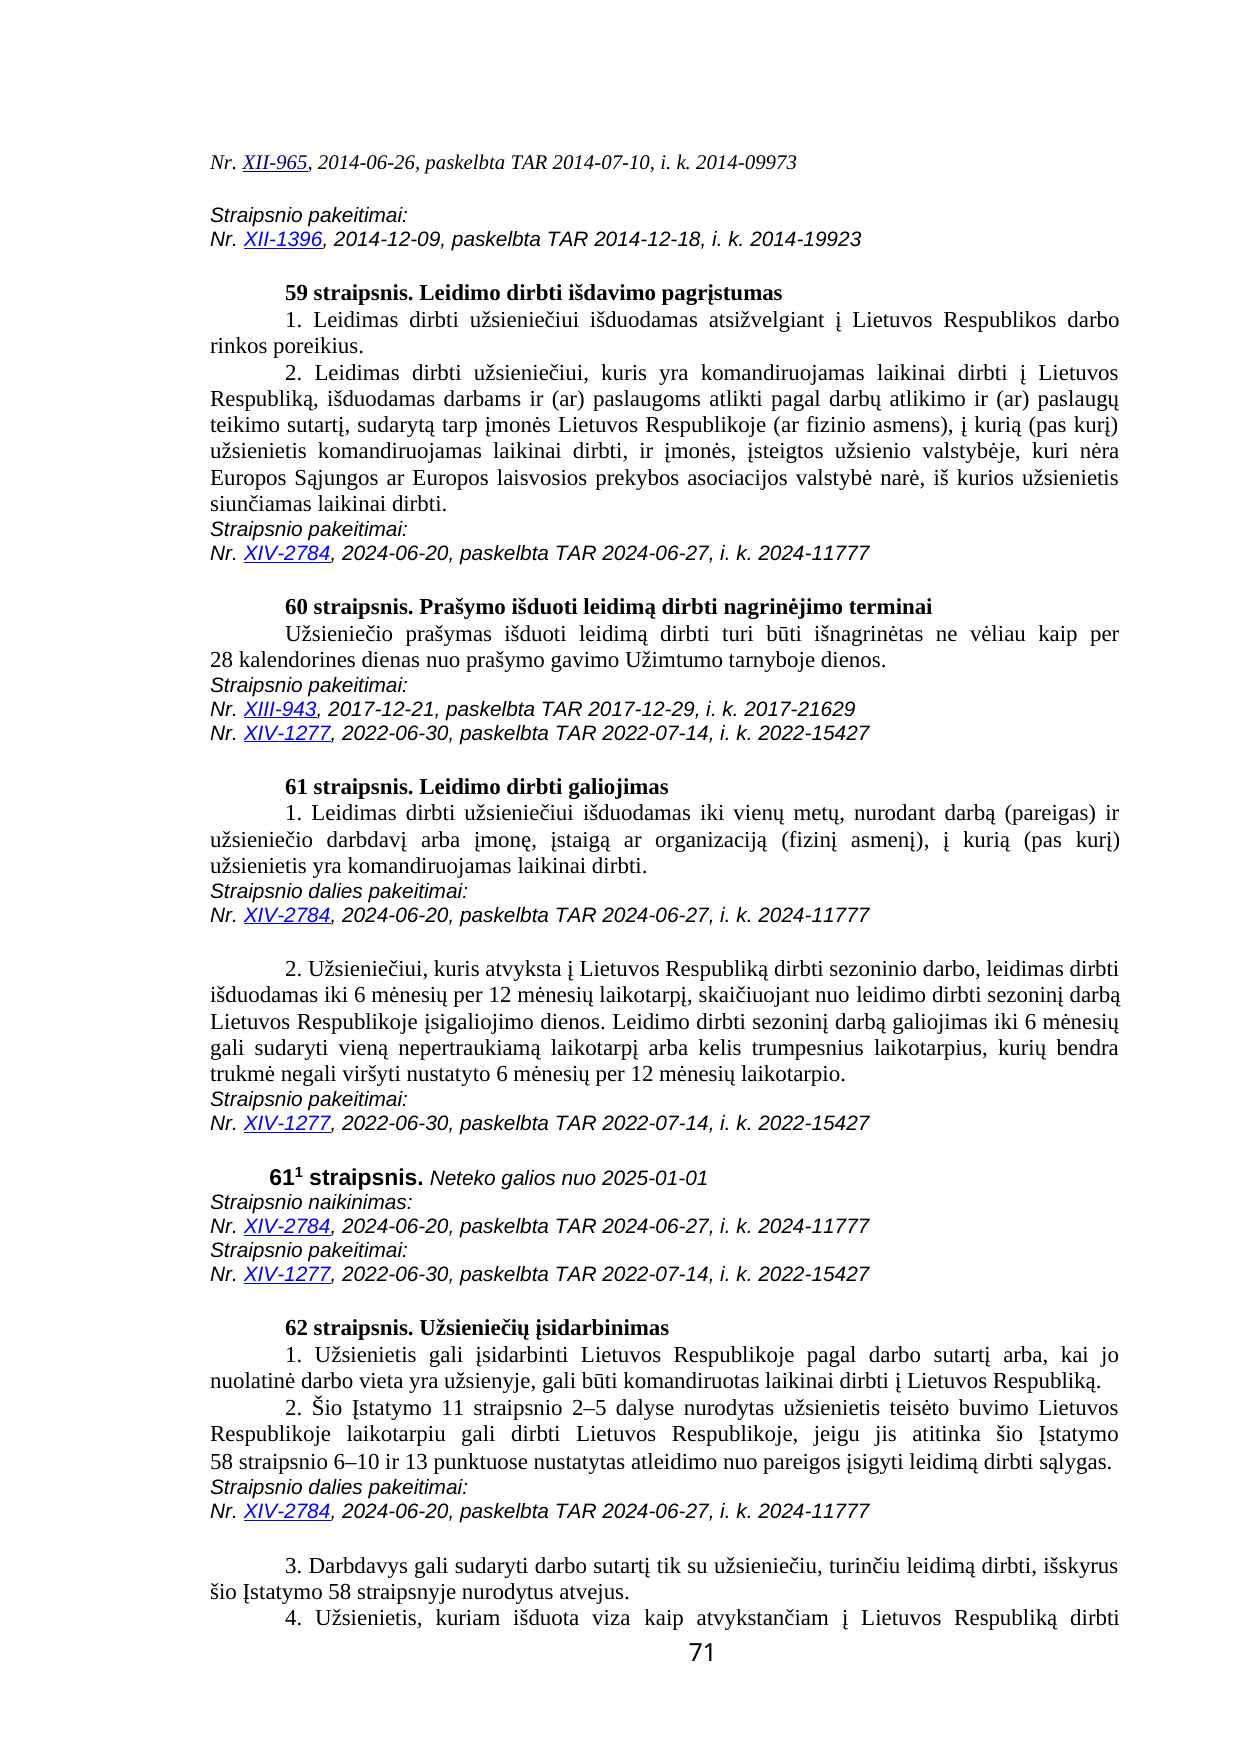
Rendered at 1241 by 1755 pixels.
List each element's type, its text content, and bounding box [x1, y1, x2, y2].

text 4. Užsienietis, kuriam išduota viza kaip atvykstančiam į Lietuvos Respubliką dirbti [210, 1604, 1120, 1631]
text Užsieniečio prašymas išduoti leidimą dirbti turi būti išnagrinėtas ne vėliau kaip per 28 kalendorines dienas nuo prašymo gavimo Užimtumo tarnyboje dienos. [210, 620, 1120, 672]
text Straipsnio pakeitimai: [210, 672, 1120, 696]
text Nr. XIII-943, 2017-12-21, paskelbta TAR 2017-12-29, i. k. 2017-21629 [210, 696, 1120, 720]
text Straipsnio pakeitimai: [210, 1087, 1120, 1111]
text 59 straipsnis. Leidimo dirbti išdavimo pagrįstumas [210, 279, 1120, 306]
text Straipsnio pakeitimai: [210, 1238, 1120, 1262]
text 1. Leidimas dirbti užsieniečiui išduodamas atsižvelgiant į Lietuvos Respublikos darbo rinkos poreikius. [210, 306, 1120, 358]
text Nr. XII-965, 2014-06-26, paskelbta TAR 2014-07-10, i. k. 2014-09973 [210, 150, 1120, 174]
text Nr. XIV-1277, 2022-06-30, paskelbta TAR 2022-07-14, i. k. 2022-15427 [210, 720, 1120, 744]
text 611 straipsnis. Neteko galios nuo 2025-01-01 [210, 1163, 1120, 1190]
text Straipsnio naikinimas: [210, 1190, 1120, 1214]
text Straipsnio pakeitimai: [210, 203, 1120, 227]
text 61 straipsnis. Leidimo dirbti galiojimas [210, 773, 1120, 799]
text Straipsnio dalies pakeitimai: [210, 1475, 1120, 1499]
text Nr. XIV-2784, 2024-06-20, paskelbta TAR 2024-06-27, i. k. 2024-11777 [210, 541, 1120, 564]
text 60 straipsnis. Prašymo išduoti leidimą dirbti nagrinėjimo terminai [210, 593, 1120, 620]
text 1. Užsienietis gali įsidarbinti Lietuvos Respublikoje pagal darbo sutartį arba, kai jo nuolatinė darbo vieta yra užsienyje, gali būti komandiruotas laikinai dirbti į Lietuvos Respubliką. [210, 1341, 1120, 1393]
text 1. Leidimas dirbti užsieniečiui išduodamas iki vienų metų, nurodant darbą (pareigas) ir užsieniečio darbdavį arba įmonę, įstaigą ar organizaciją (fizinį asmenį), į kurią (pas kurį) užsienietis yra komandiruojamas laikinai dirbti. [210, 799, 1120, 878]
text Nr. XIV-1277, 2022-06-30, paskelbta TAR 2022-07-14, i. k. 2022-15427 [210, 1111, 1120, 1135]
text Nr. XII-1396, 2014-12-09, paskelbta TAR 2014-12-18, i. k. 2014-19923 [210, 227, 1120, 251]
text 2. Leidimas dirbti užsieniečiui, kuris yra komandiruojamas laikinai dirbti į Lietuvos Respubliką, išduodamas darbams ir (ar) paslaugoms atlikti pagal darbų atlikimo ir (ar) paslaugų teikimo sutartį, sudarytą tarp įmonės Lietuvos Respublikoje (ar fizinio asmens), į kurią (pas kurį) užsienietis komandiruojamas laikinai dirbti, ir įmonės, įsteigtos užsienio valstybėje, kuri nėra Europos Sąjungos ar Europos laisvosios prekybos asociacijos valstybė narė, iš kurios užsienietis siunčiamas laikinai dirbti. [210, 358, 1120, 517]
text 3. Darbdavys gali sudaryti darbo sutartį tik su užsieniečiu, turinčiu leidimą dirbti, išskyrus šio Įstatymo 58 straipsnyje nurodytus atvejus. [210, 1552, 1120, 1604]
text Nr. XIV-2784, 2024-06-20, paskelbta TAR 2024-06-27, i. k. 2024-11777 [210, 1214, 1120, 1238]
text Nr. XIV-1277, 2022-06-30, paskelbta TAR 2022-07-14, i. k. 2022-15427 [210, 1262, 1120, 1286]
text 62 straipsnis. Užsieniečių įsidarbinimas [210, 1314, 1120, 1341]
text Nr. XIV-2784, 2024-06-20, paskelbta TAR 2024-06-27, i. k. 2024-11777 [210, 1499, 1120, 1523]
text Straipsnio pakeitimai: [210, 517, 1120, 541]
text 2. Užsieniečiui, kuris atvyksta į Lietuvos Respubliką dirbti sezoninio darbo, leidimas dirbti išduodamas iki 6 mėnesių per 12 mėnesių laikotarpį, skaičiuojant nuo leidimo dirbti sezoninį darbą Lietuvos Respublikoje įsigaliojimo dienos. Leidimo dirbti sezoninį darbą galiojimas iki 6 mėnesių gali sudaryti vieną nepertraukiamą laikotarpį arba kelis trumpesnius laikotarpius, kurių bendra trukmė negali viršyti nustatyto 6 mėnesių per 12 mėnesių laikotarpio. [210, 955, 1120, 1087]
text Straipsnio dalies pakeitimai: [210, 878, 1120, 902]
text 2. Šio Įstatymo 11 straipsnio 2–5 dalyse nurodytas užsienietis teisėto buvimo Lietuvos Respublikoje laikotarpiu gali dirbti Lietuvos Respublikoje, jeigu jis atitinka šio Įstatymo 58 straipsnio 6–10 ir 13 punktuose nustatytas atleidimo nuo pareigos įsigyti leidimą dirbti sąlygas. [210, 1393, 1120, 1475]
text Nr. XIV-2784, 2024-06-20, paskelbta TAR 2024-06-27, i. k. 2024-11777 [210, 902, 1120, 926]
